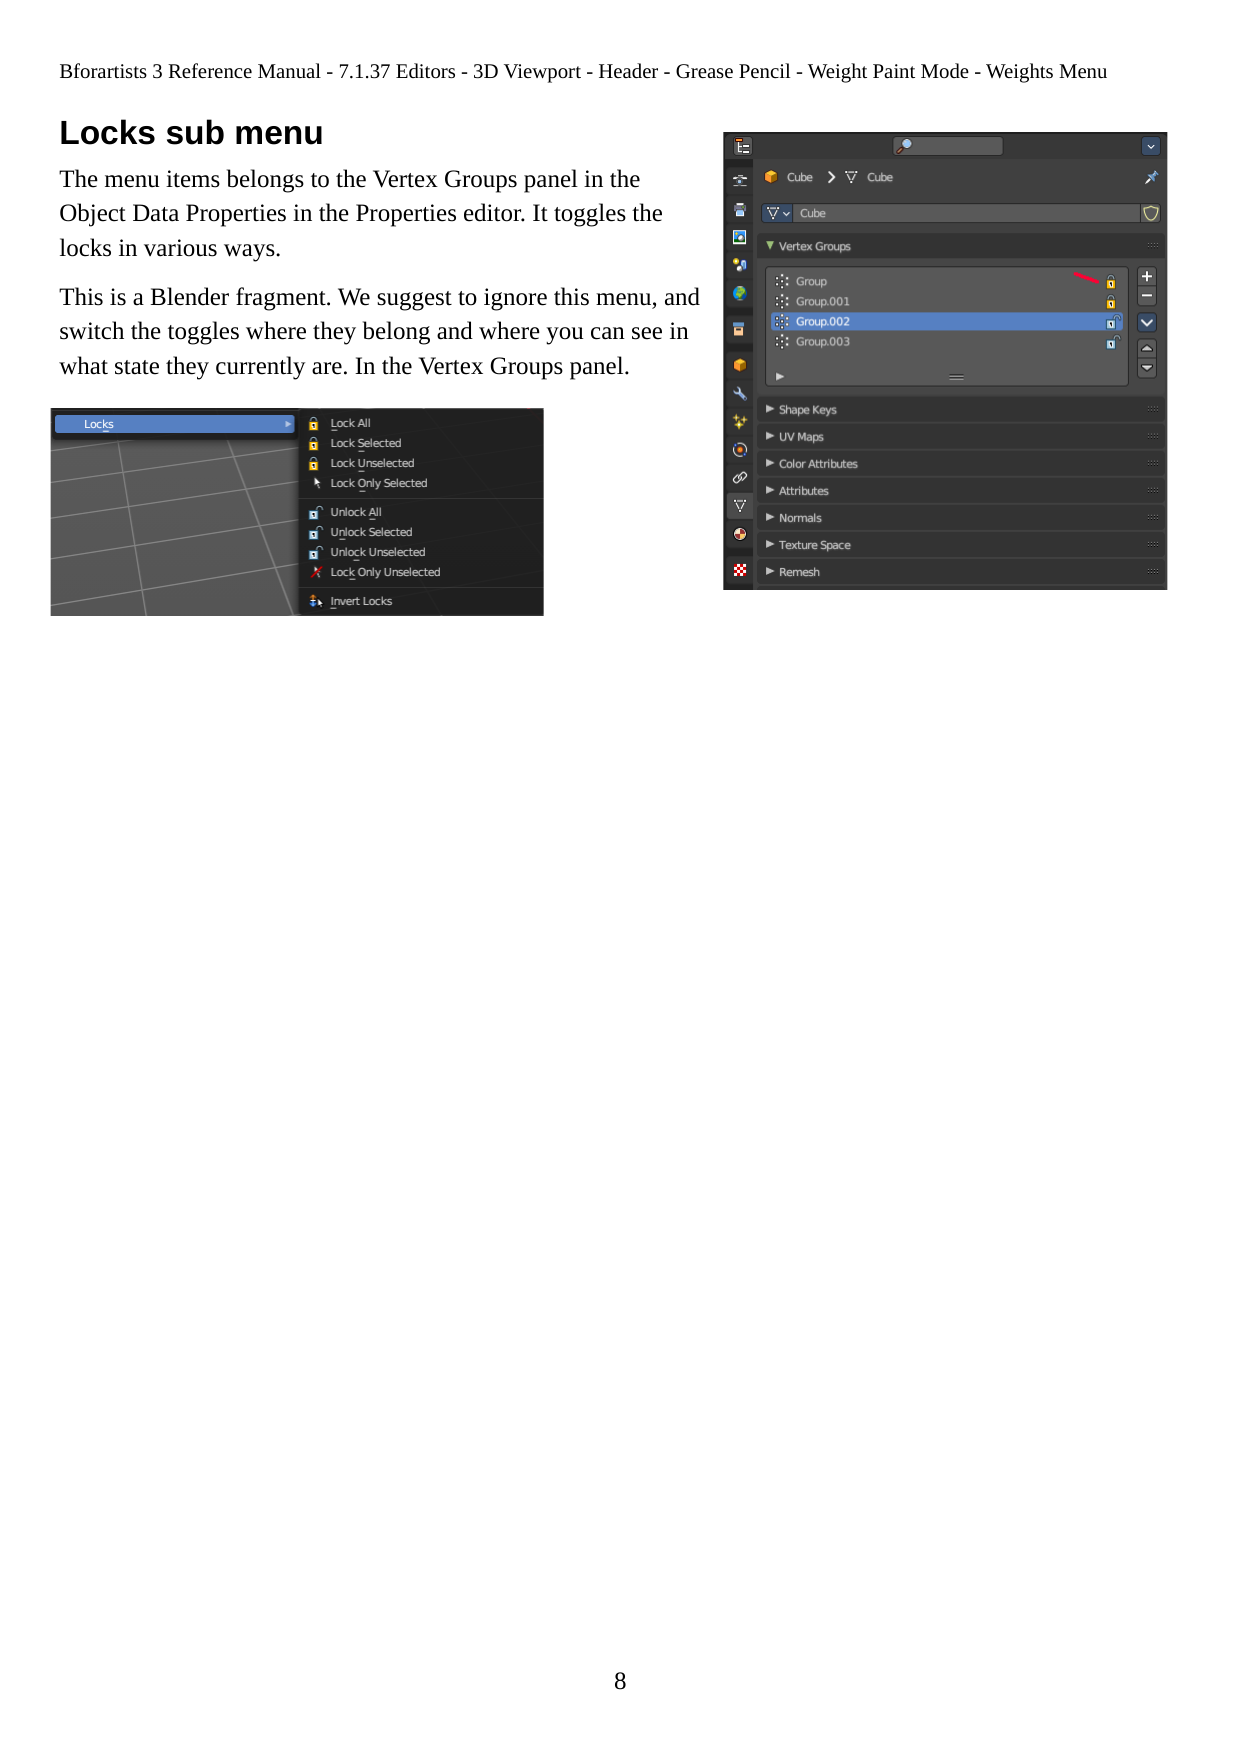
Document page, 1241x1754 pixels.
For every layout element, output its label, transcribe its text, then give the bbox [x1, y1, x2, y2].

picture [50, 408, 544, 616]
text This is a Blender fragment. We suggest to ignore this menu, and switch the toggles where they belong and where you can see in what state they currently are. In the Vertex Groups panel. [59, 282, 723, 379]
text The menu items belongs to the Vertex Groups panel in the Object Data Properties in the Properties editor. It toggles the locks in various ways. [59, 164, 723, 261]
picture [723, 132, 1168, 590]
subtitle Locks sub menu [59, 113, 1181, 151]
